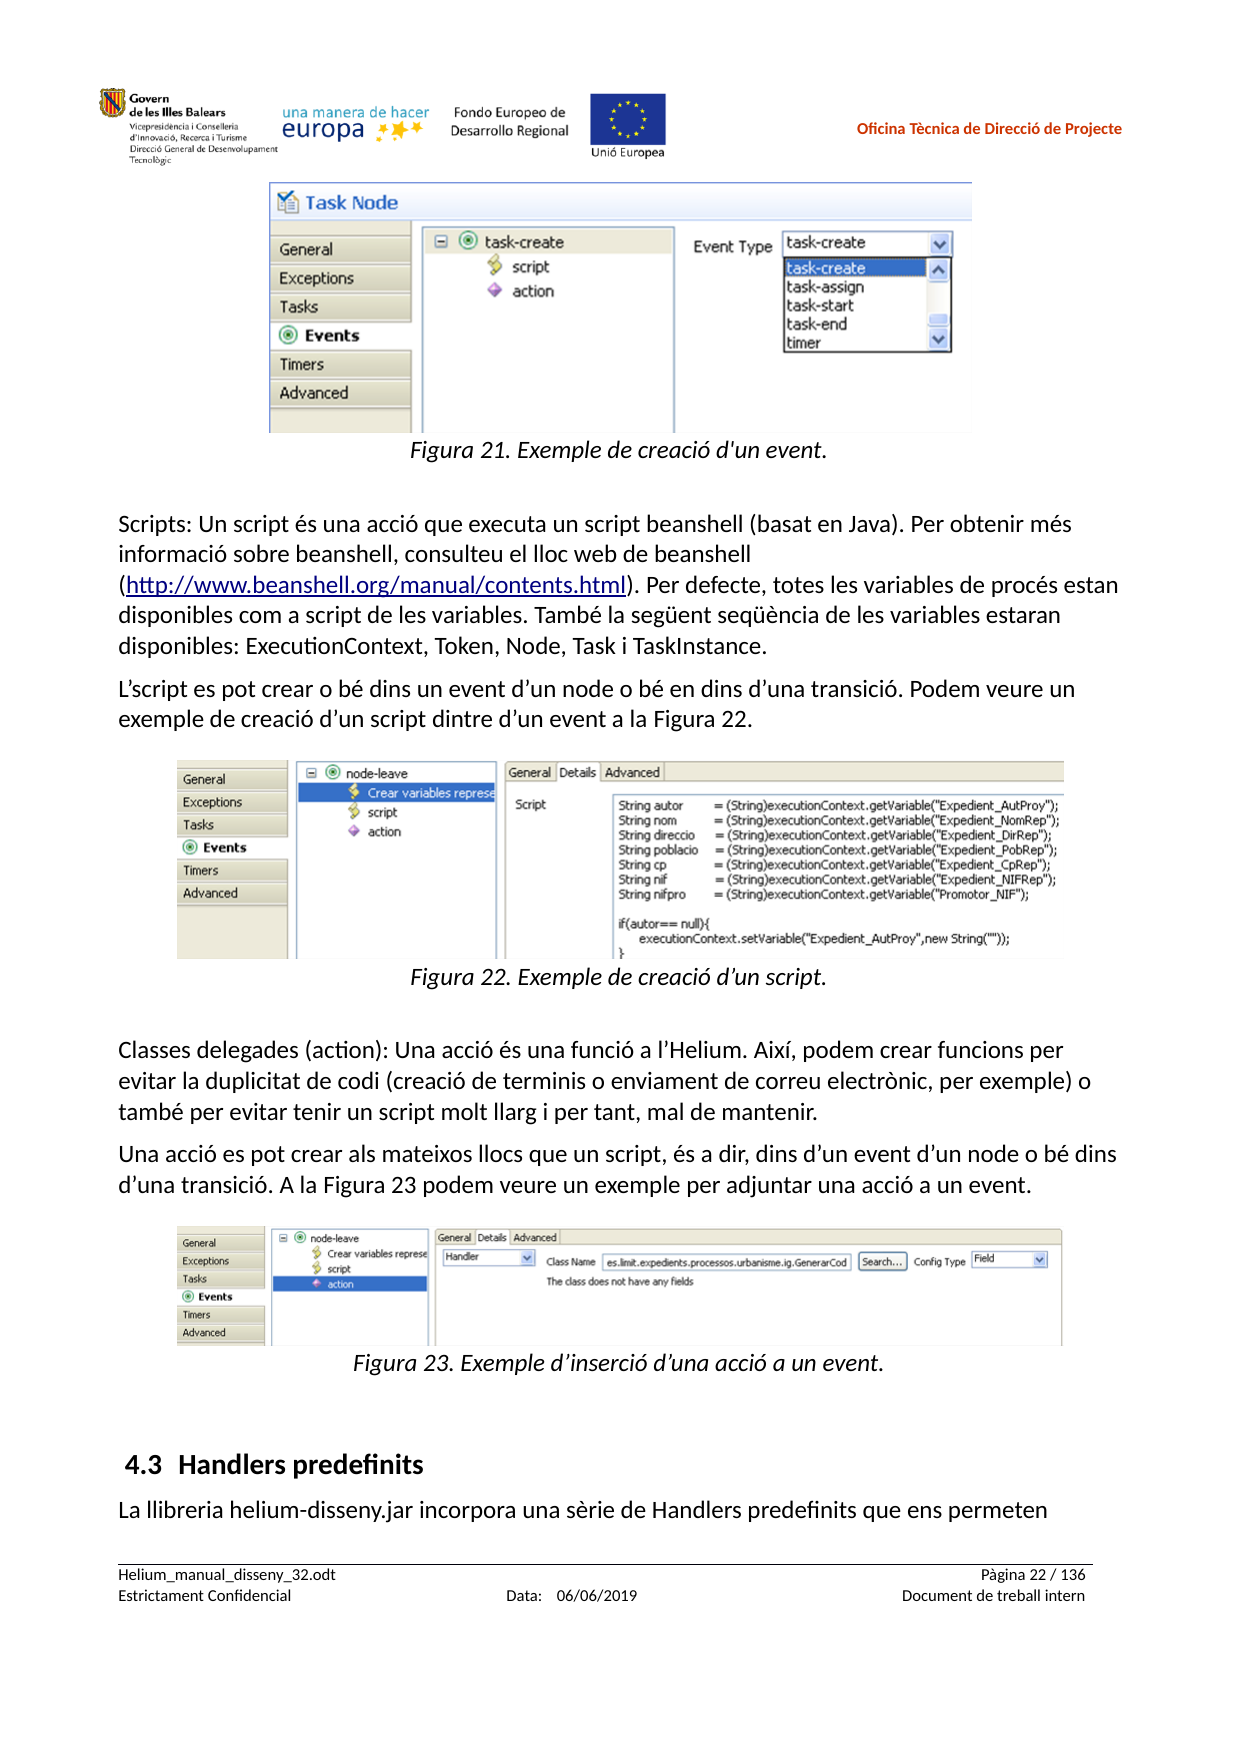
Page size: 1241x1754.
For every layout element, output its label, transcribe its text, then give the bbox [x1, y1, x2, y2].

text Una acció es pot crear als mateixos llocs que un script, és a dir, dins d’un event d’un node o bé dins d’una transició. A la Figura 23 podem veure un exemple per adjuntar una acció a un event. [118, 1139, 1122, 1200]
picture [267, 180, 974, 435]
text Scripts: Un script és una acció que executa un script beanshell (basat en Java). Per obtenir més informació sobre beanshell, consulteu el lloc web de beanshell (http://www.beanshell.org/manual/contents.html). Per defecte, totes les variables de procés estan disponibles com a script de les variables. També la següent seqüència de les variables estaran disponibles: ExecutionContext, Token, Node, Task i TaskInstance. [118, 508, 1122, 661]
text Figura 21. Exemple de creació d'un event. [267, 435, 973, 465]
text Figura 22. Exemple de creació d’un script. [175, 961, 1065, 992]
picture [175, 1224, 1065, 1348]
text Classes delegades (action): Una acció és una funció a l’Helium. Així, podem crear funcions per evitar la duplicitat de codi (creació de terminis o enviament de correu electrònic, per exemple) o també per evitar tenir un script molt llarg i per tant, mal de mantenir. [118, 1034, 1122, 1126]
subtitle Handlers predefinits [118, 1446, 1122, 1482]
picture [175, 759, 1065, 961]
picture [99, 87, 668, 166]
text Figura 23. Exemple d’inserció d’una acció a un event. [175, 1348, 1065, 1378]
text L’script es pot crear o bé dins un event d’un node o bé en dins d’una transició. Podem veure un exemple de creació d’un script dintre d’un event a la Figura 22. [118, 673, 1122, 734]
text La llibreria helium-disseny.jar incorpora una sèrie de Handlers predefinits que ens permeten [118, 1494, 1122, 1525]
